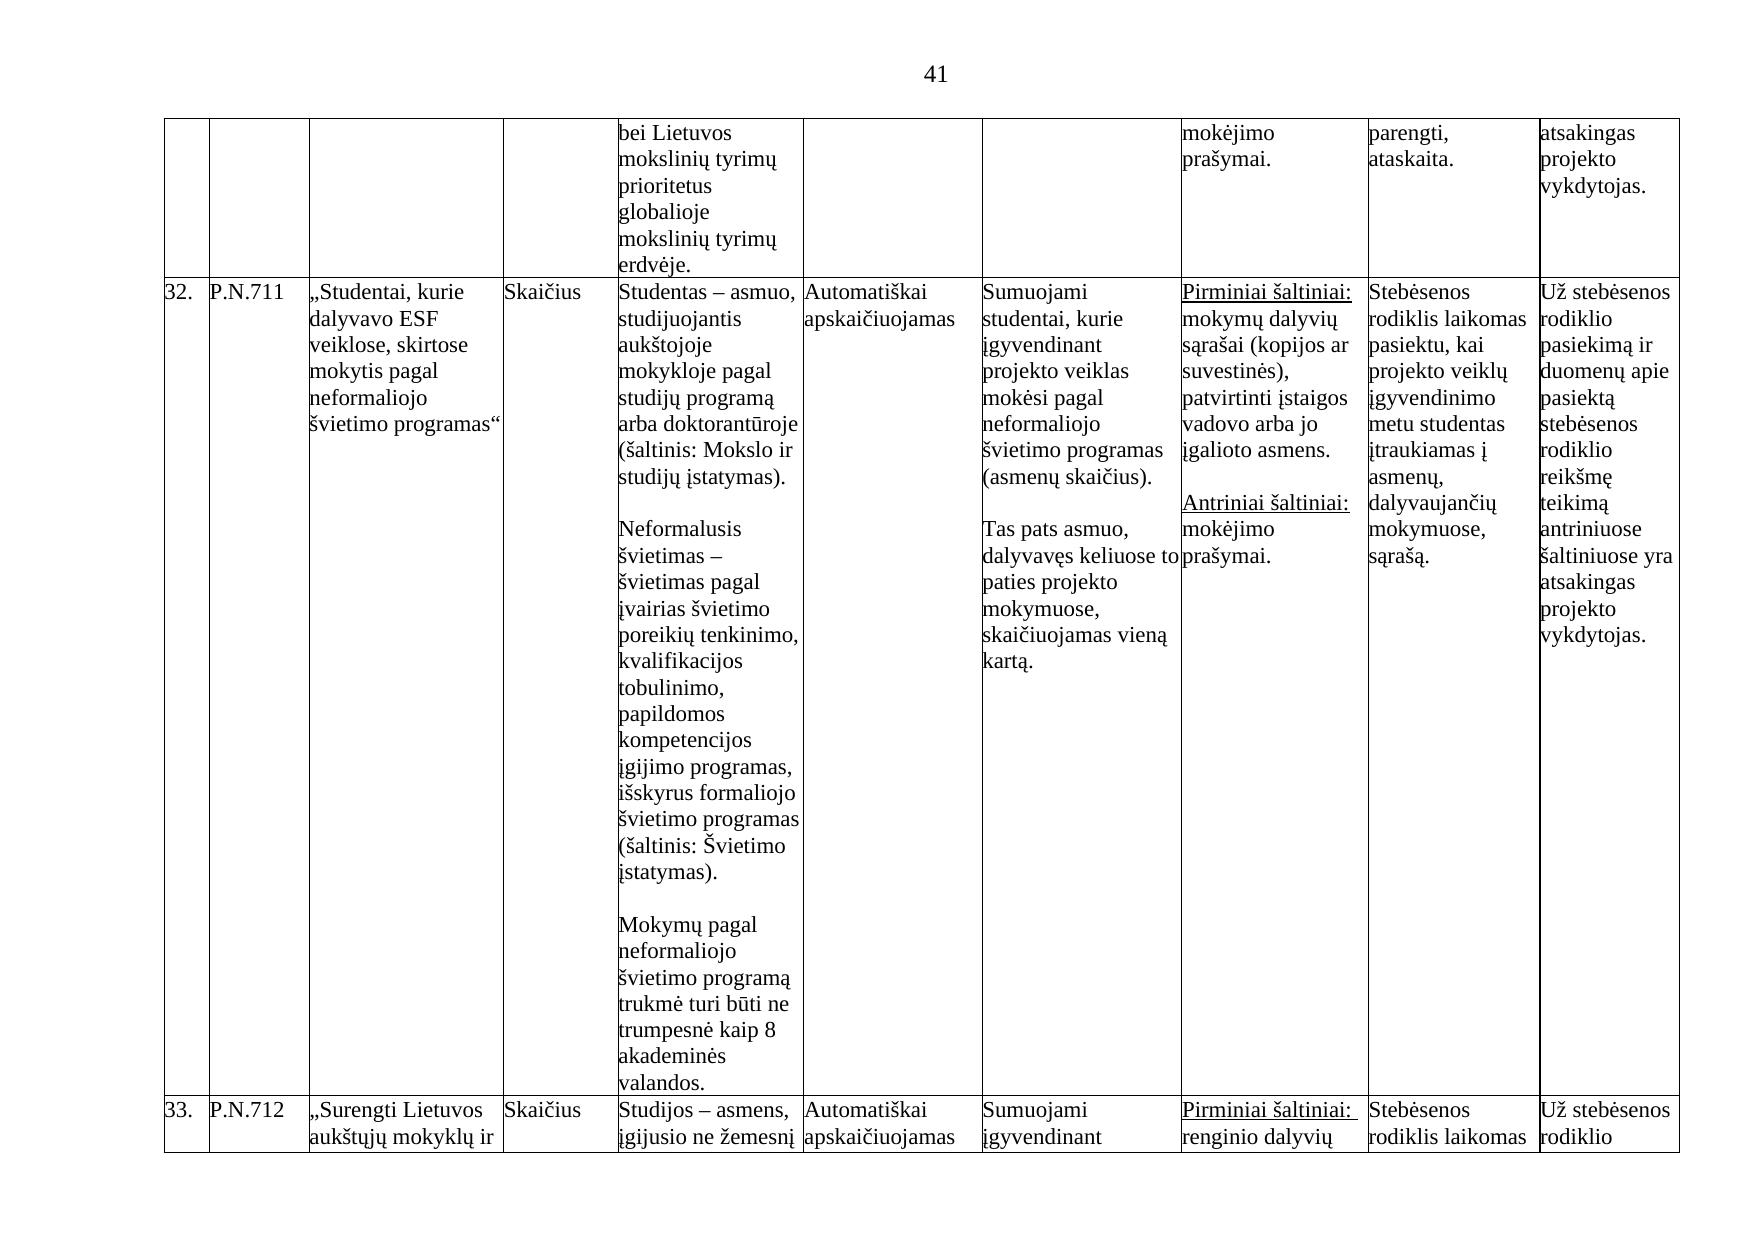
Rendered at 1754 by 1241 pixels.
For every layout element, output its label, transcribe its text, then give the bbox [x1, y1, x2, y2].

table_cell [310, 119, 503, 277]
table_cell Skaičius [504, 1096, 618, 1152]
table_cell bei Lietuvos mokslinių tyrimų prioritetus globalioje mokslinių tyrimų erdvėje. [619, 119, 803, 277]
table_cell Už stebėsenos rodiklio [1541, 1096, 1679, 1152]
table_cell Sumuojami įgyvendinant [983, 1096, 1181, 1152]
table_cell [804, 119, 982, 277]
table_cell P.N.712 [210, 1096, 309, 1152]
table_cell Už stebėsenos rodiklio pasiekimą ir duomenų apie pasiektą stebėsenos rodiklio reikšmę teikimą antriniuose šaltiniuose yra atsakingas projekto vykdytojas. [1541, 278, 1679, 1095]
table_cell Automatiškai apskaičiuojamas [804, 1096, 982, 1152]
table_cell parengti, ataskaita. [1369, 119, 1539, 277]
table_cell Pirminiai šaltiniai: mokymų dalyvių sąrašai (kopijos ar suvestinės), patvirtinti įstaigos vadovo arba jo įgalioto asmens. Antriniai šaltiniai: mokėjimo prašymai. [1182, 278, 1368, 1095]
table_cell 33. [165, 1096, 209, 1152]
table_cell [504, 119, 618, 277]
table_cell [983, 119, 1181, 277]
table_cell Pirminiai šaltiniai: renginio dalyvių [1182, 1096, 1368, 1152]
table_cell „Studentai, kurie dalyvavo ESF veiklose, skirtose mokytis pagal neformaliojo švietimo programas“ [310, 278, 503, 1095]
table_cell [210, 119, 309, 277]
table_cell 32. [165, 278, 209, 1095]
table_cell Stebėsenos rodiklis laikomas [1369, 1096, 1539, 1152]
table_cell Studentas – asmuo, studijuojantis aukštojoje mokykloje pagal studijų programą arba doktorantūroje (šaltinis: Mokslo ir studijų įstatymas). Neformalusis švietimas – švietimas pagal įvairias švietimo poreikių tenkinimo, kvalifikacijos tobulinimo, papildomos kompetencijos įgijimo programas, išskyrus formaliojo švietimo programas (šaltinis: Švietimo įstatymas). Mokymų pagal neformaliojo švietimo programą trukmė turi būti ne trumpesnė kaip 8 akademinės valandos. [619, 278, 803, 1095]
table_cell Skaičius [504, 278, 618, 1095]
table_cell P.N.711 [210, 278, 309, 1095]
table_cell „Surengti Lietuvos aukštųjų mokyklų ir [310, 1096, 503, 1152]
table_cell Automatiškai apskaičiuojamas [804, 278, 982, 1095]
table_cell [165, 119, 209, 277]
table_cell Sumuojami studentai, kurie įgyvendinant projekto veiklas mokėsi pagal neformaliojo švietimo programas (asmenų skaičius). Tas pats asmuo, dalyvavęs keliuose to paties projekto mokymuose, skaičiuojamas vieną kartą. [983, 278, 1181, 1095]
table_cell Stebėsenos rodiklis laikomas pasiektu, kai projekto veiklų įgyvendinimo metu studentas įtraukiamas į asmenų, dalyvaujančių mokymuose, sąrašą. [1369, 278, 1539, 1095]
table_cell Studijos – asmens, įgijusio ne žemesnį [619, 1096, 803, 1152]
table_cell atsakingas projekto vykdytojas. [1541, 119, 1679, 277]
table_cell mokėjimo prašymai. [1182, 119, 1368, 277]
